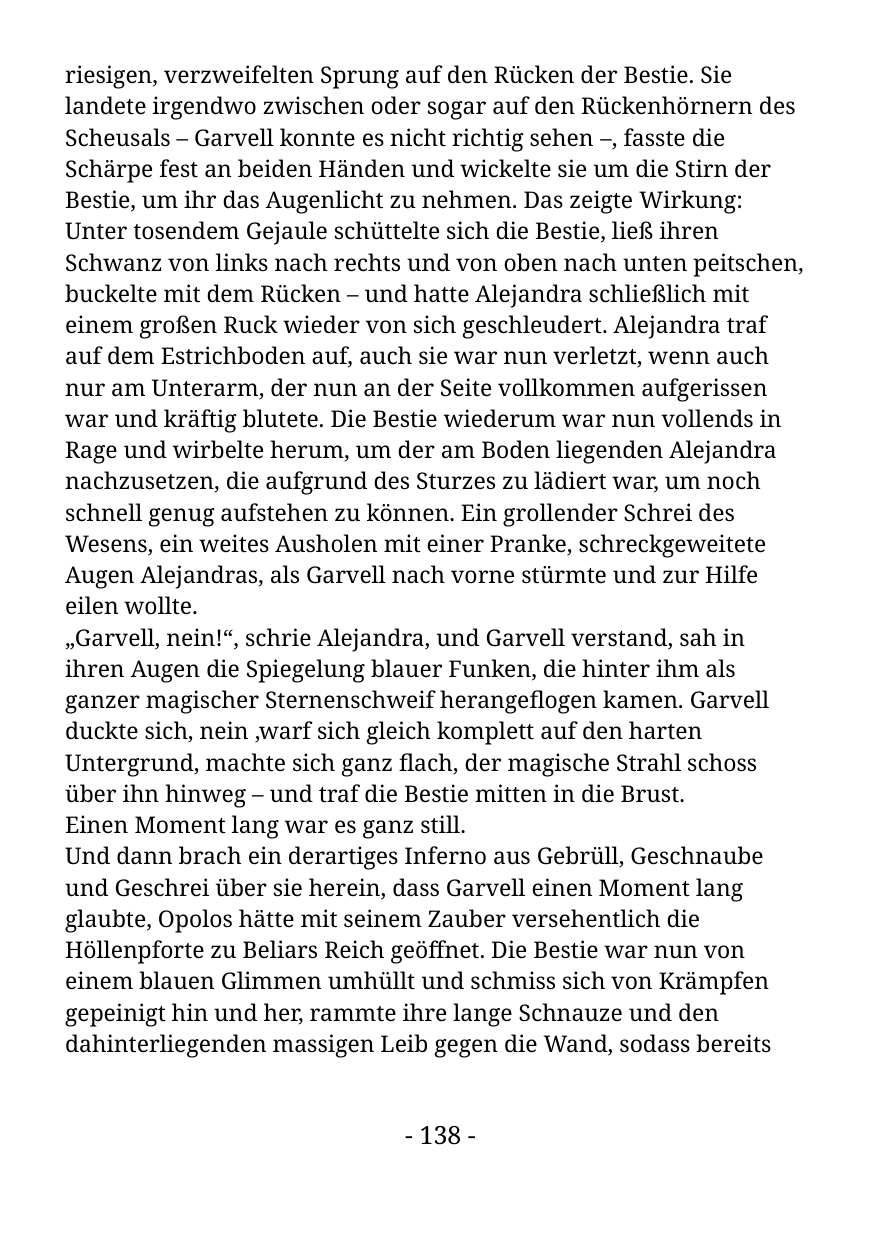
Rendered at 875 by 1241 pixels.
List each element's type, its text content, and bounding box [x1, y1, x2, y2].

text Einen Moment lang war es ganz still. [65, 809, 809, 840]
text „Garvell, nein!“, schrie Alejandra, und Garvell verstand, sah in ihren Augen die Spiegelung blauer Funken, die hinter ihm als ganzer magischer Sternenschweif herangeflogen kamen. Garvell duckte sich, nein ,warf sich gleich komplett auf den harten Untergrund, machte sich ganz flach, der magische Strahl schoss über ihn hinweg – und traf die Bestie mitten in die Brust. [65, 622, 809, 809]
text riesigen, verzweifelten Sprung auf den Rücken der Bestie. Sie landete irgendwo zwischen oder sogar auf den Rückenhörnern des Scheusals – Garvell konnte es nicht richtig sehen –, fasste die Schärpe fest an beiden Händen und wickelte sie um die Stirn der Bestie, um ihr das Augenlicht zu nehmen. Das zeigte Wirkung: Unter tosendem Gejaule schüttelte sich die Bestie, ließ ihren Schwanz von links nach rechts und von oben nach unten peitschen, buckelte mit dem Rücken – und hatte Alejandra schließlich mit einem großen Ruck wieder von sich geschleudert. Alejandra traf auf dem Estrichboden auf, auch sie war nun verletzt, wenn auch nur am Unterarm, der nun an der Seite vollkommen aufgerissen war und kräftig blutete. Die Bestie wiederum war nun vollends in Rage und wirbelte herum, um der am Boden liegenden Alejandra nachzusetzen, die aufgrund des Sturzes zu lädiert war, um noch schnell genug aufstehen zu können. Ein grollender Schrei des Wesens, ein weites Ausholen mit einer Pranke, schreckgeweitete Augen Alejandras, als Garvell nach vorne stürmte und zur Hilfe eilen wollte. [65, 59, 809, 622]
text Und dann brach ein derartiges Inferno aus Gebrüll, Geschnaube und Geschrei über sie herein, dass Garvell einen Moment lang glaubte, Opolos hätte mit seinem Zauber versehentlich die Höllenpforte zu Beliars Reich geöffnet. Die Bestie war nun von einem blauen Glimmen umhüllt und schmiss sich von Krämpfen gepeinigt hin und her, rammte ihre lange Schnauze und den dahinterliegenden massigen Leib gegen die Wand, sodass bereits [65, 840, 809, 1059]
